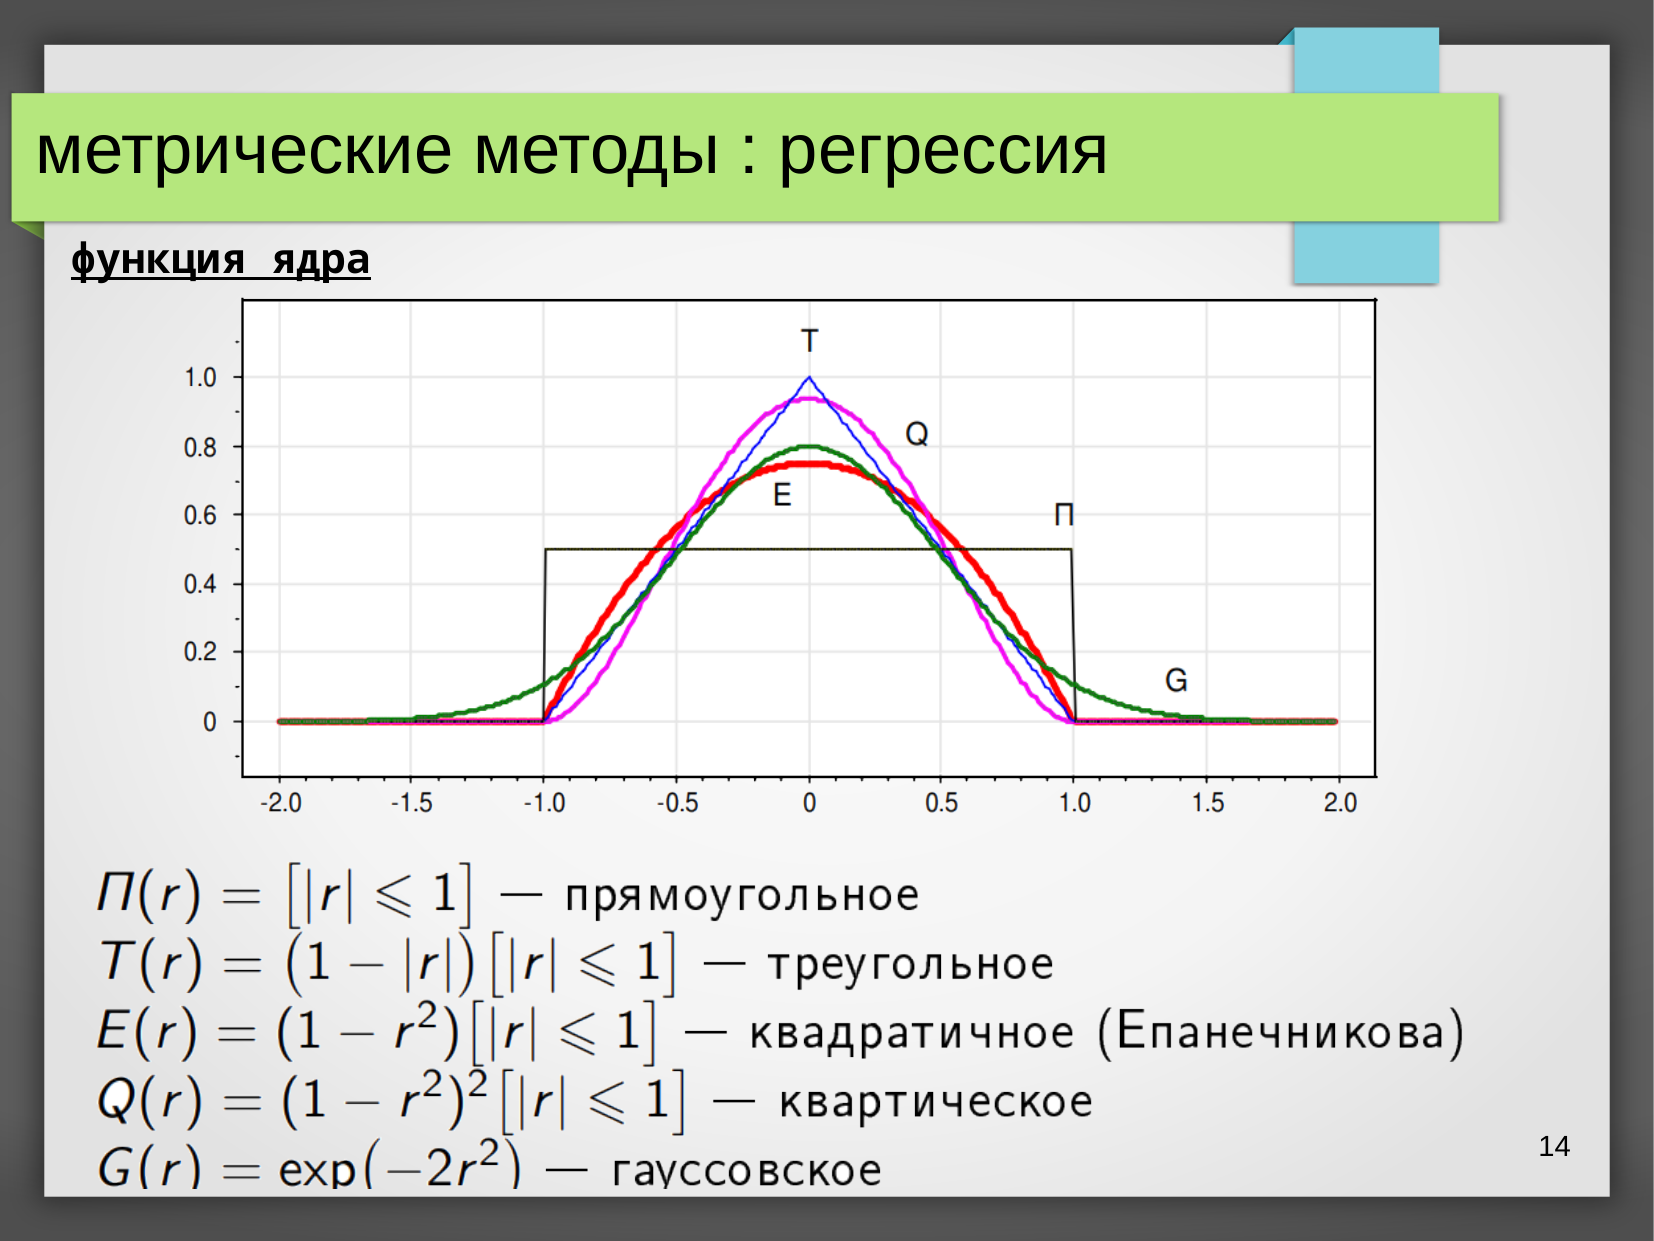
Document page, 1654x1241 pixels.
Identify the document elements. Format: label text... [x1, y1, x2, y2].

title метрические методы : регрессия [35, 108, 1170, 190]
subtitle функция ядра [70, 230, 426, 284]
picture [0, 0, 1654, 1241]
